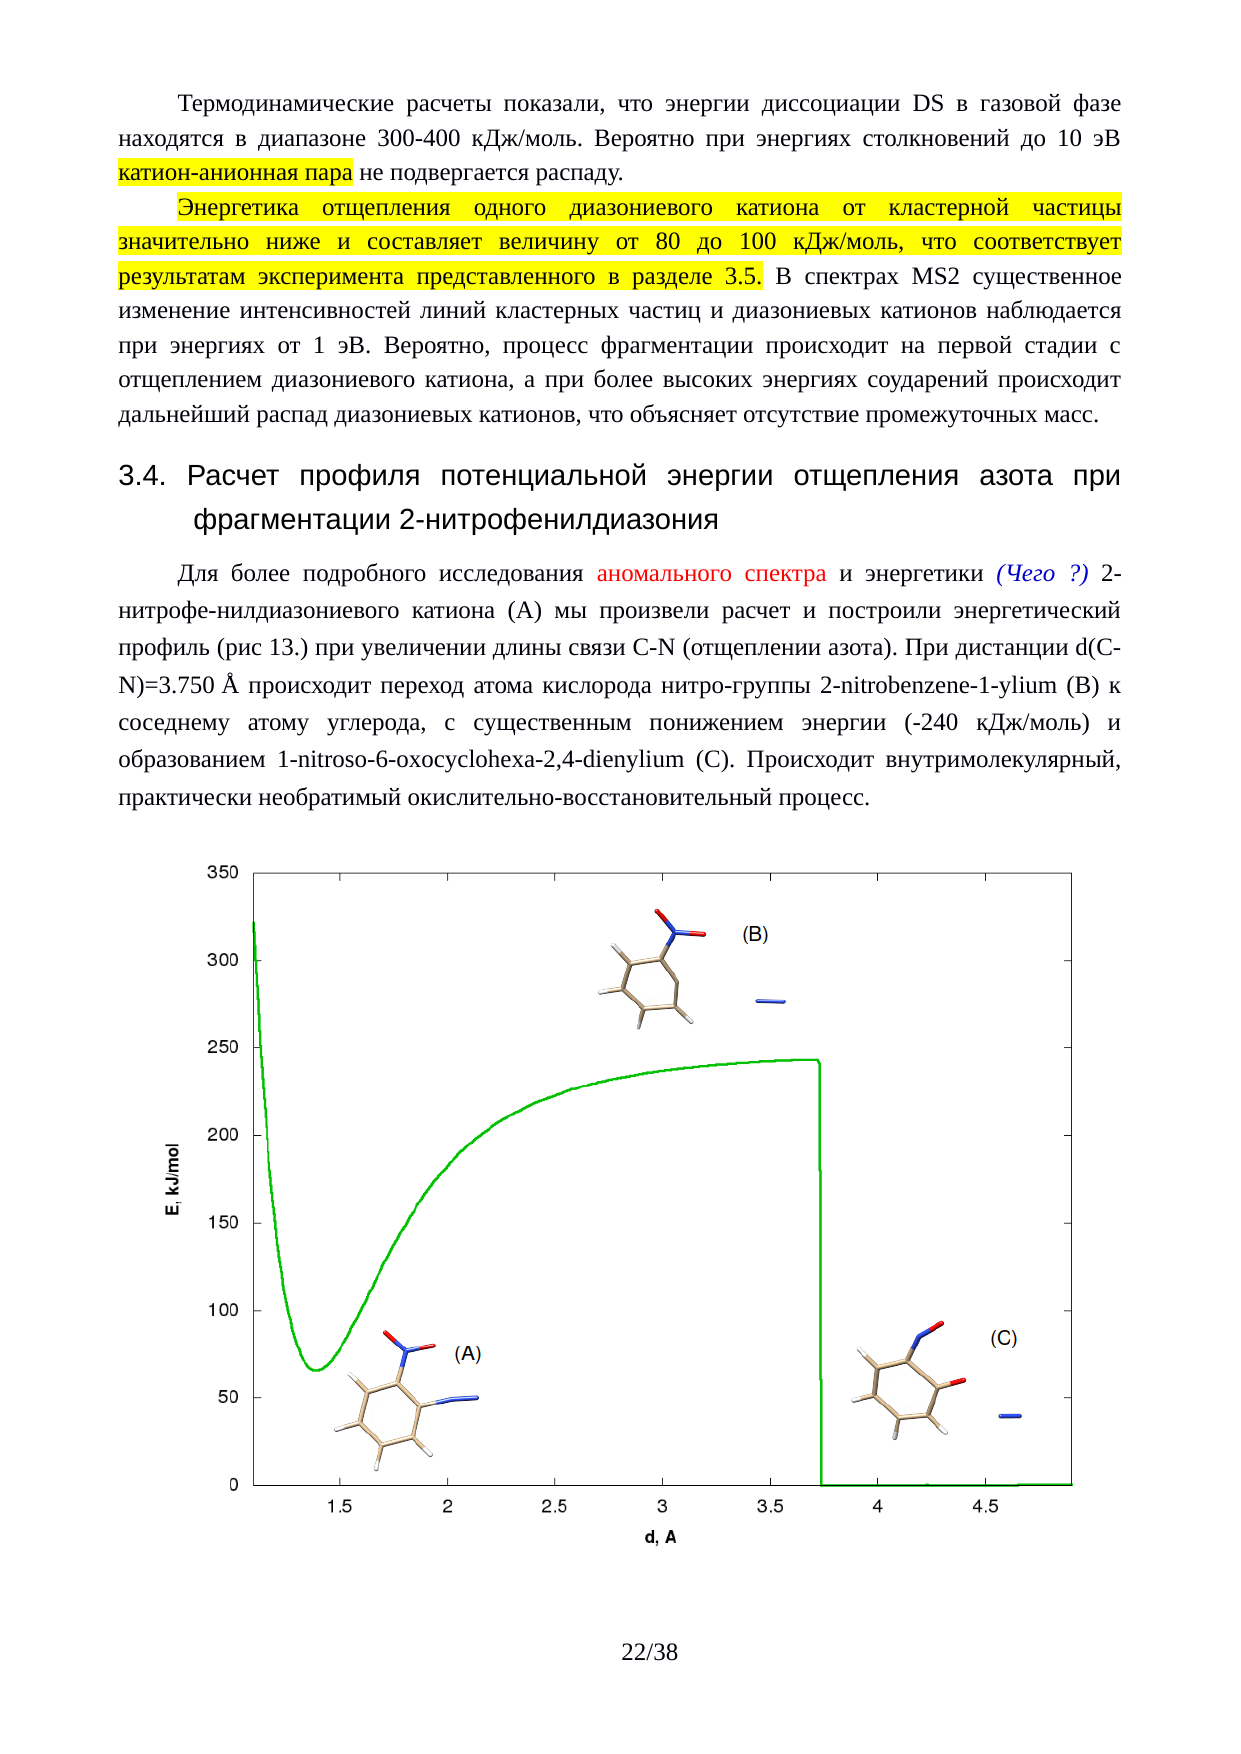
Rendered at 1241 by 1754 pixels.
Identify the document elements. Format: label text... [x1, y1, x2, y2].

text Термодинамические расчеты показали, что энергии диссоциации DS в газовой фазе находятся в диапазоне 300-400 кДж/моль. Вероятно при энергиях столкновений до 10 эВ катион-анионная пара не подвергается распаду. [118, 88, 1122, 186]
list Для более подробного исследования аномального спектра и энергетики (Чего ?) 2-нитрофе-нилдиазониевого катиона (A) мы произвели расчет и построили энергетический профиль (рис 13.) при увеличении длины связи C-N (отщеплении азота). При дистанции d(C-N)=3.750 Å происходит переход атома кислорода нитро-группы 2-nitrobenzene-1-ylium (B) к соседнему атому углерода, с существенным понижением энергии (-240 кДж/моль) и образованием 1-nitroso-6-oxocyclohexa-2,4-dienylium (C). Происходит внутримолекулярный, практически необратимый окислительно-восстановительный процесс. [118, 558, 1122, 810]
list 3.4. Расчет профиля потенциальной энергии отщепления азота при фрагментации 2-нитрофенилдиазония [118, 458, 1122, 535]
picture [156, 856, 1084, 1549]
text Энергетика отщепления одного диазониевого катиона от кластерной частицы значительно ниже и составляет величину от 80 до 100 кДж/моль, что соответствует результатам эксперимента представленного в разделе 3.5. В спектрах MS2 существенное изменение интенсивностей линий кластерных частиц и диазониевых катионов наблюдается при энергиях от 1 эВ. Вероятно, процесс фрагментации происходит на первой стадии с отщеплением диазониевого катиона, а при более высоких энергиях соударений происходит дальнейший распад диазониевых катионов, что объясняет отсутствие промежуточных масс. [118, 192, 1122, 428]
